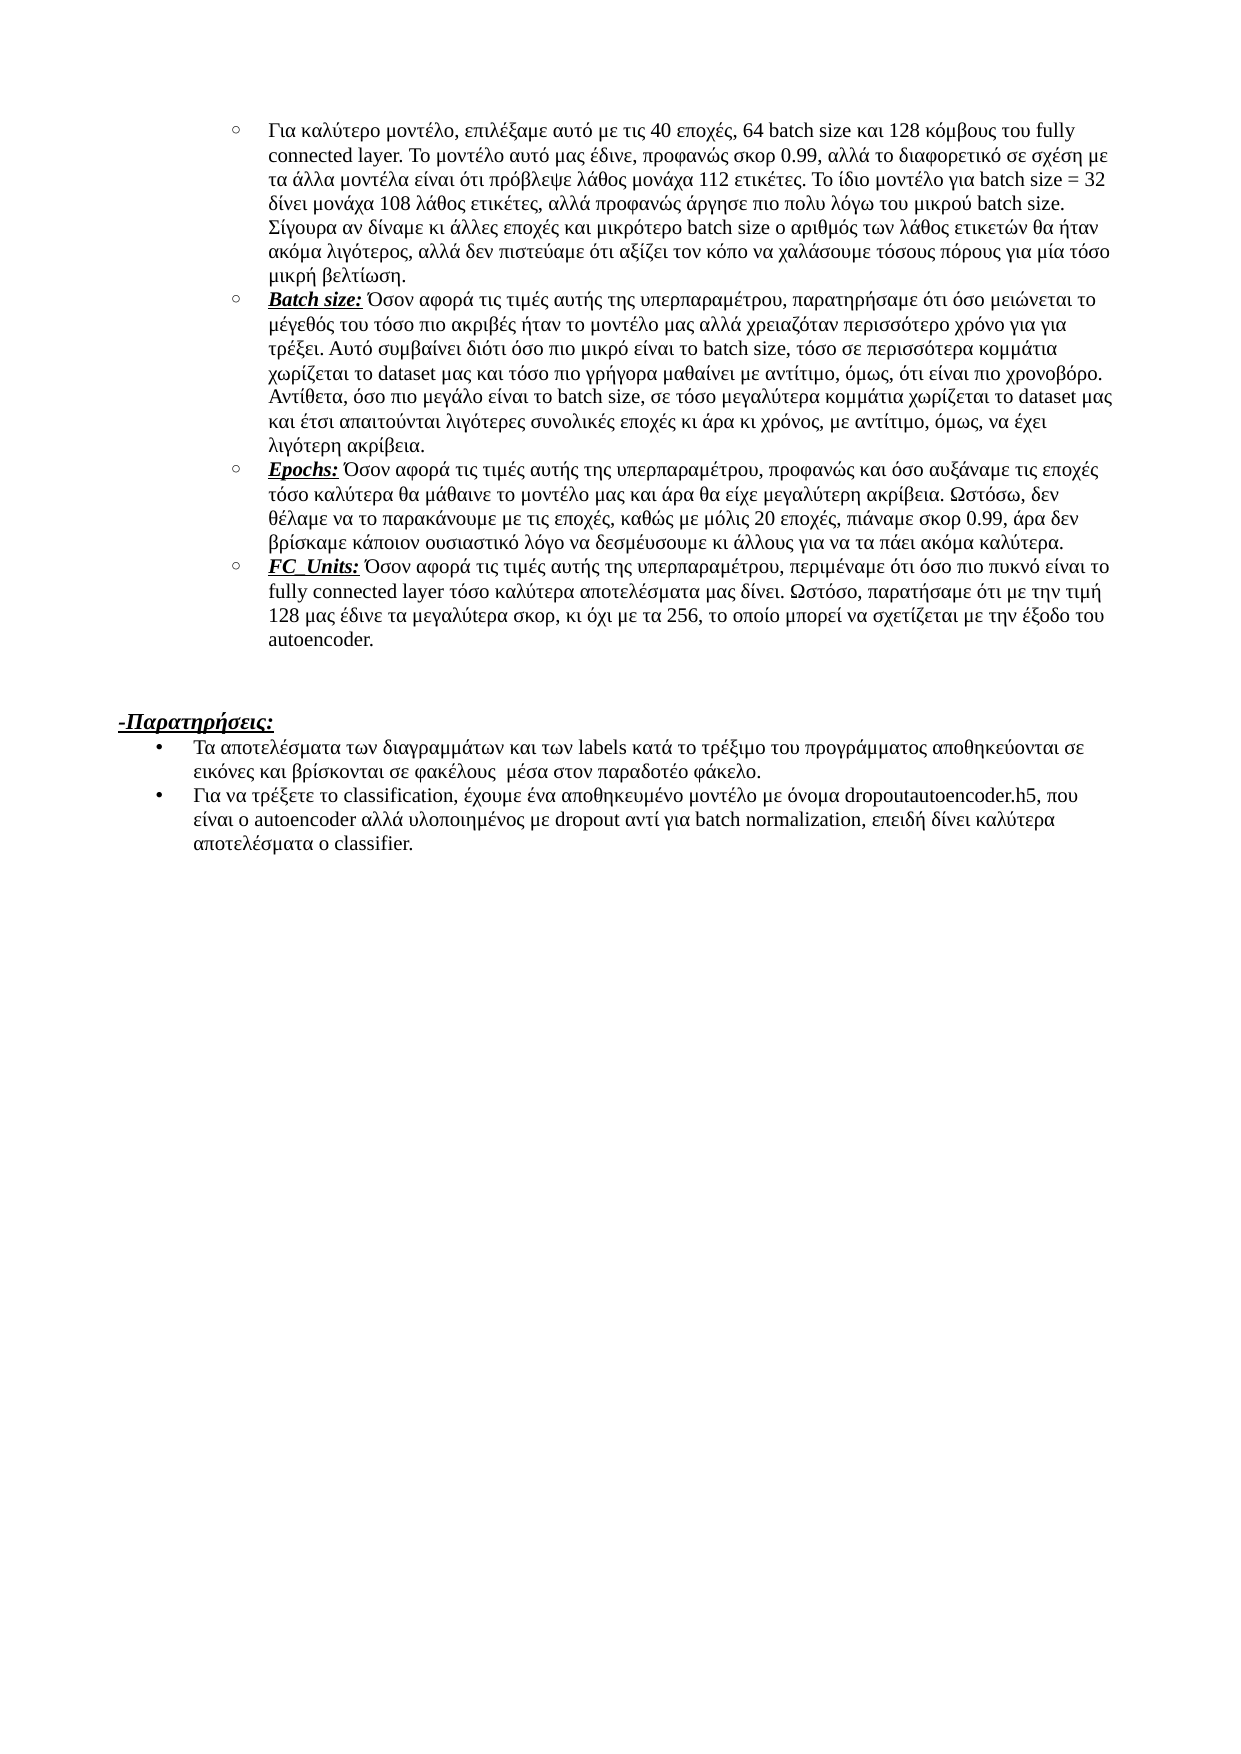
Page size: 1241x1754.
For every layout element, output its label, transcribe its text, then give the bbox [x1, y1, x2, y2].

list Τα αποτελέσματα των διαγραμμάτων και των labels κατά το τρέξιμο του προγράμματος αποθηκεύονται σε εικόνες και βρίσκονται σε φακέλους μέσα στον παραδοτέο φάκελο. [156, 735, 1122, 783]
list Batch size: Όσον αφορά τις τιμές αυτής της υπερπαραμέτρου, παρατηρήσαμε ότι όσο μειώνεται το μέγεθός του τόσο πιο ακριβές ήταν το μοντέλο μας αλλά χρειαζόταν περισσότερο χρόνο για για τρέξει. Αυτό συμβαίνει διότι όσο πιο μικρό είναι το batch size, τόσο σε περισσότερα κομμάτια χωρίζεται το dataset μας και τόσο πιο γρήγορα μαθαίνει με αντίτιμο, όμως, ότι είναι πιο χρονοβόρο. Αντίθετα, όσο πιο μεγάλο είναι το batch size, σε τόσο μεγαλύτερα κομμάτια χωρίζεται το dataset μας και έτσι απαιτούνται λιγότερες συνολικές εποχές κι άρα κι χρόνος, με αντίτιμο, όμως, να έχει λιγότερη ακρίβεια. [231, 287, 1122, 457]
list FC_Units: Όσον αφορά τις τιμές αυτής της υπερπαραμέτρου, περιμέναμε ότι όσο πιο πυκνό είναι το fully connected layer τόσο καλύτερα αποτελέσματα μας δίνει. Ωστόσo, παρατήσαμε ότι με την τιμή 128 μας έδινε τα μεγαλύtερα σκορ, κι όχι με τα 256, το οποίο μπορεί να σχετίζεται με την έξοδο του autoencoder. [231, 554, 1122, 651]
list Epochs: Όσον αφορά τις τιμές αυτής της υπερπαραμέτρου, προφανώς και όσο αυξάναμε τις εποχές τόσο καλύτερα θα μάθαινε το μοντέλο μας και άρα θα είχε μεγαλύτερη ακρίβεια. Ωστόσω, δεν θέλαμε να το παρακάνουμε με τις εποχές, καθώς με μόλις 20 εποχές, πιάναμε σκορ 0.99, άρα δεν βρίσκαμε κάποιον ουσιαστικό λόγο να δεσμέυσουμε κι άλλους για να τα πάει ακόμα καλύτερα. [231, 457, 1122, 554]
text -Παρατηρήσεις: [118, 708, 1122, 735]
list Για να τρέξετε το classification, έχουμε ένα αποθηκευμένο μοντέλο με όνομα dropoutautoencoder.h5, που είναι ο autoencoder αλλά υλοποιημένος με dropout αντί για batch normalization, επειδή δίνει καλύτερα αποτελέσματα ο classifier. [156, 783, 1122, 855]
list Για καλύτερο μοντέλο, επιλέξαμε αυτό με τις 40 εποχές, 64 batch size και 128 κόμβους του fully connected layer. Το μοντέλο αυτό μας έδινε, προφανώς σκορ 0.99, αλλά το διαφορετικό σε σχέση με τα άλλα μοντέλα είναι ότι πρόβλεψε λάθος μονάχα 112 ετικέτες. Το ίδιο μοντέλο για batch size = 32 δίνει μονάχα 108 λάθος ετικέτες, αλλά προφανώς άργησε πιο πολυ λόγω του μικρού batch size. Σίγουρα αν δίναμε κι άλλες εποχές και μικρότερο batch size ο αριθμός των λάθος ετικετών θα ήταν ακόμα λιγότερος, αλλά δεν πιστεύαμε ότι αξίζει τον κόπο να χαλάσουμε τόσους πόρους για μία τόσο μικρή βελτίωση. [231, 118, 1122, 287]
